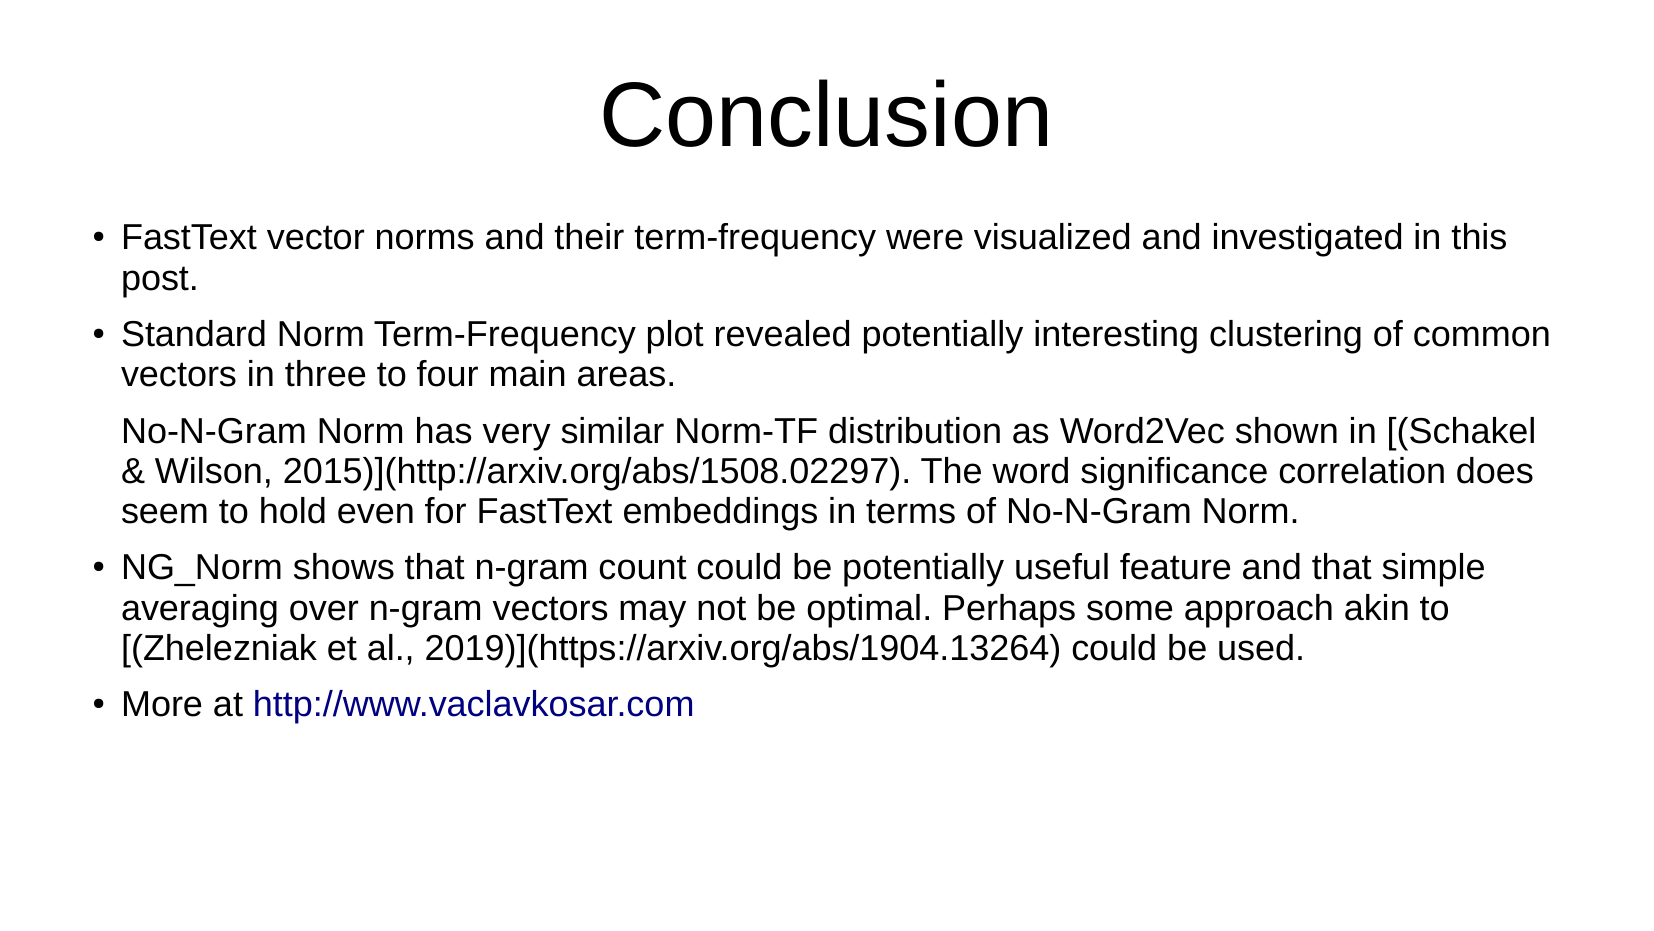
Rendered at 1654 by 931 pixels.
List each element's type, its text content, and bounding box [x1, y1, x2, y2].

list FastText vector norms and their term-frequency were visualized and investigated in this post. Standard Norm Term-Frequency plot revealed potentially interesting clustering of common vectors in three to four main areas. No-N-Gram Norm has very similar Norm-TF distribution as Word2Vec shown in [(Schakel & Wilson, 2015)](http://arxiv.org/abs/1508.02297). The word significance correlation does seem to hold even for FastText embeddings in terms of No-N-Gram Norm. NG_Norm shows that n-gram count could be potentially useful feature and that simple averaging over n-gram vectors may not be optimal. Perhaps some approach akin to [(Zhelezniak et al., 2019)](https://arxiv.org/abs/1904.13264) could be used. More at http://www.vaclavkosar.com [82, 217, 1571, 758]
title Conclusion [82, 37, 1571, 193]
